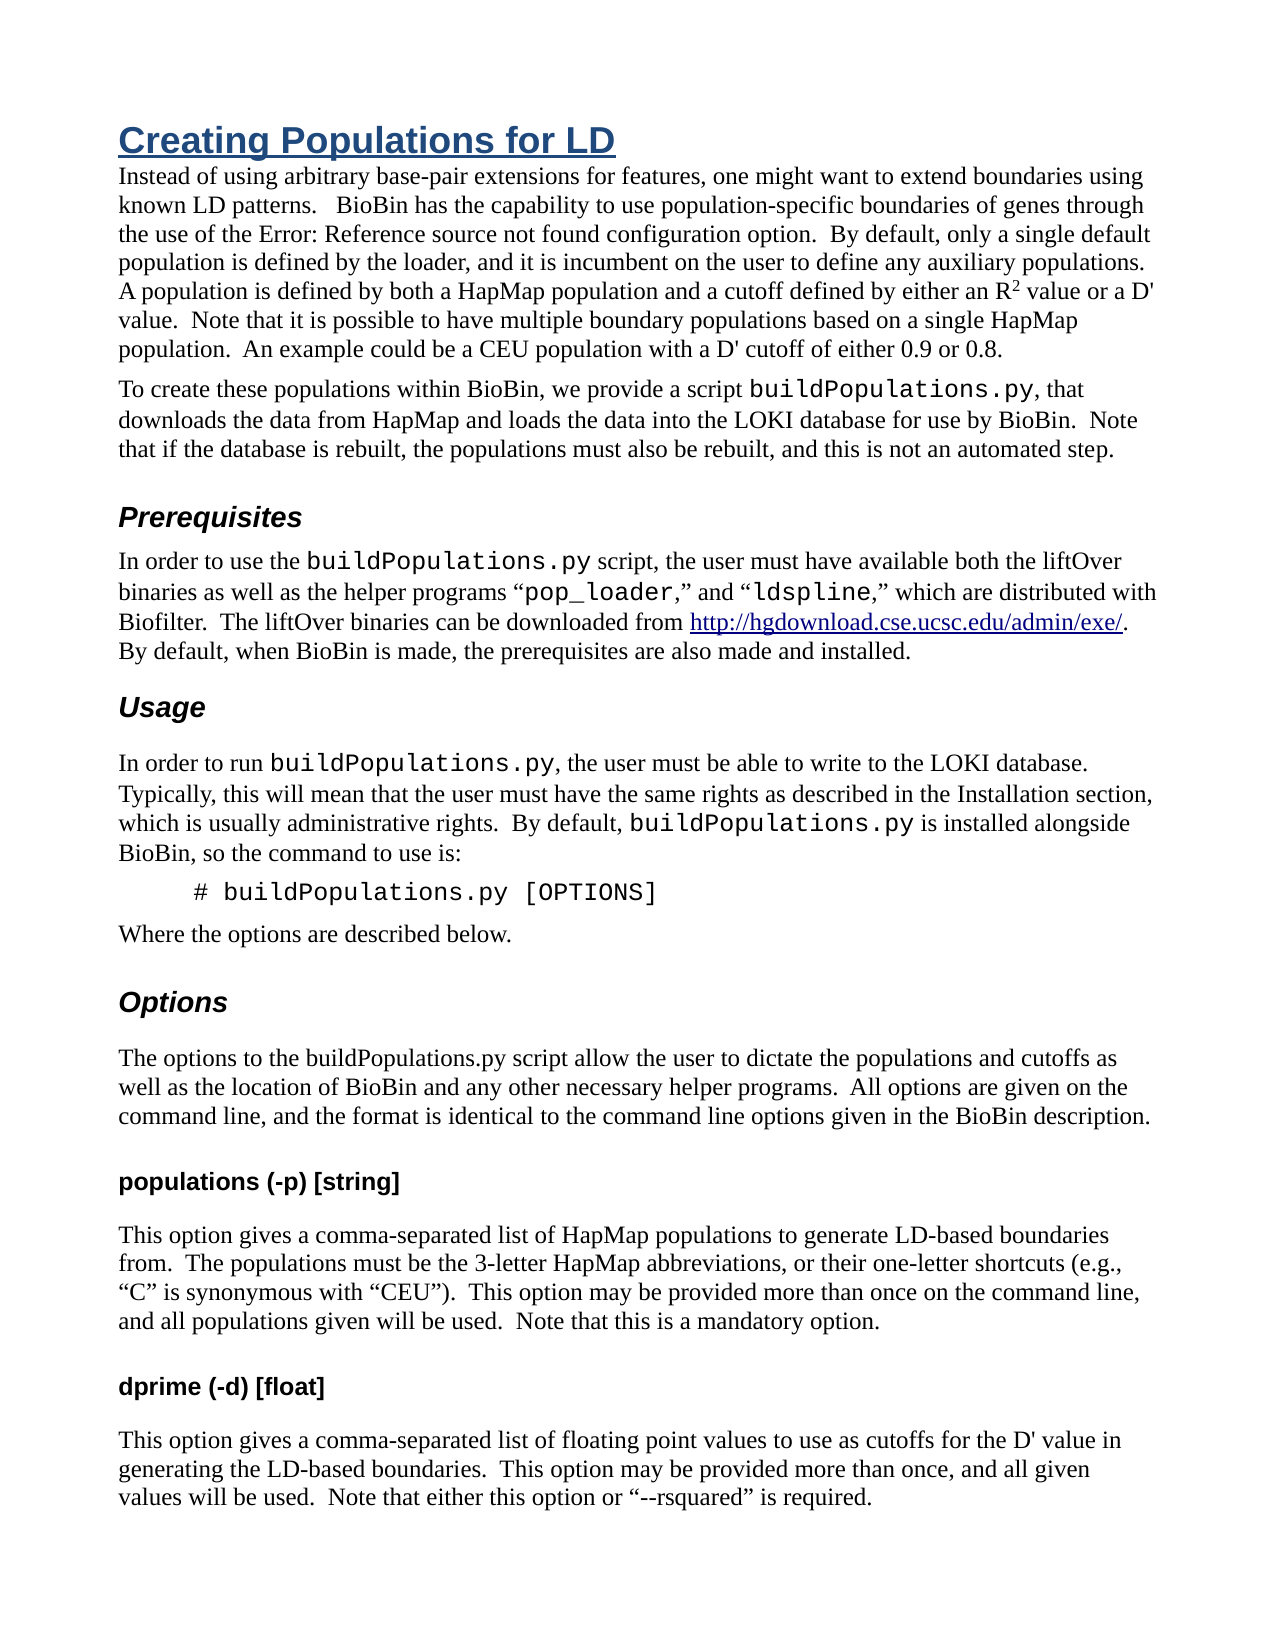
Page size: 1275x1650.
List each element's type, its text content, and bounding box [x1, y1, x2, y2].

text In order to use the buildPopulations.py script, the user must have available both the liftOver binaries as well as the helper programs “pop_loader,” and “ldspline,” which are distributed with Biofilter. The liftOver binaries can be downloaded from http://hgdownload.cse.ucsc.edu/admin/exe/. By default, when BioBin is made, the prerequisites are also made and installed. [118, 546, 1157, 665]
subtitle populations (-p) [string] [118, 1166, 1157, 1195]
text Instead of using arbitrary base-pair extensions for features, one might want to extend boundaries using known LD patterns. BioBin has the capability to use population-specific boundaries of genes through the use of the Error: Reference source not found configuration option. By default, only a single default population is defined by the loader, and it is incumbent on the user to define any auxiliary populations. A population is defined by both a HapMap population and a cutoff defined by either an R2 value or a D' value. Note that it is possible to have multiple boundary populations based on a single HapMap population. An example could be a CEU population with a D' cutoff of either 0.9 or 0.8. [118, 161, 1157, 362]
text In order to run buildPopulations.py, the user must be able to write to the LOKI database. Typically, this will mean that the user must have the same rights as described in the Installation section, which is usually administrative rights. By default, buildPopulations.py is installed alongside BioBin, so the command to use is: [118, 748, 1157, 867]
subtitle Creating Populations for LD [118, 118, 1157, 161]
text # buildPopulations.py [OPTIONS] [193, 879, 1082, 907]
text To create these populations within BioBin, we provide a script buildPopulations.py, that downloads the data from HapMap and loads the data into the LOKI database for use by BioBin. Note that if the database is rebuilt, the populations must also be rebuilt, and this is not an automated step. [118, 374, 1157, 463]
subtitle Options [118, 985, 1157, 1019]
subtitle Usage [118, 690, 1157, 723]
text This option gives a comma-separated list of floating point values to use as cutoffs for the D' value in generating the LD-based boundaries. This option may be provided more than once, and all given values will be used. Note that either this option or “--rsquared” is required. [118, 1425, 1157, 1511]
subtitle dprime (-d) [float] [118, 1372, 1157, 1400]
subtitle Prerequisites [118, 500, 1157, 533]
text The options to the buildPopulations.py script allow the user to dictate the populations and cutoffs as well as the location of BioBin and any other necessary helper programs. All options are given on the command line, and the format is identical to the command line options given in the BioBin description. [118, 1043, 1157, 1129]
text Where the options are described below. [118, 919, 1157, 948]
text This option gives a comma-separated list of HapMap populations to generate LD-based boundaries from. The populations must be the 3-letter HapMap abbreviations, or their one-letter shortcuts (e.g., “C” is synonymous with “CEU”). This option may be provided more than once on the command line, and all populations given will be used. Note that this is a mandatory option. [118, 1220, 1157, 1335]
